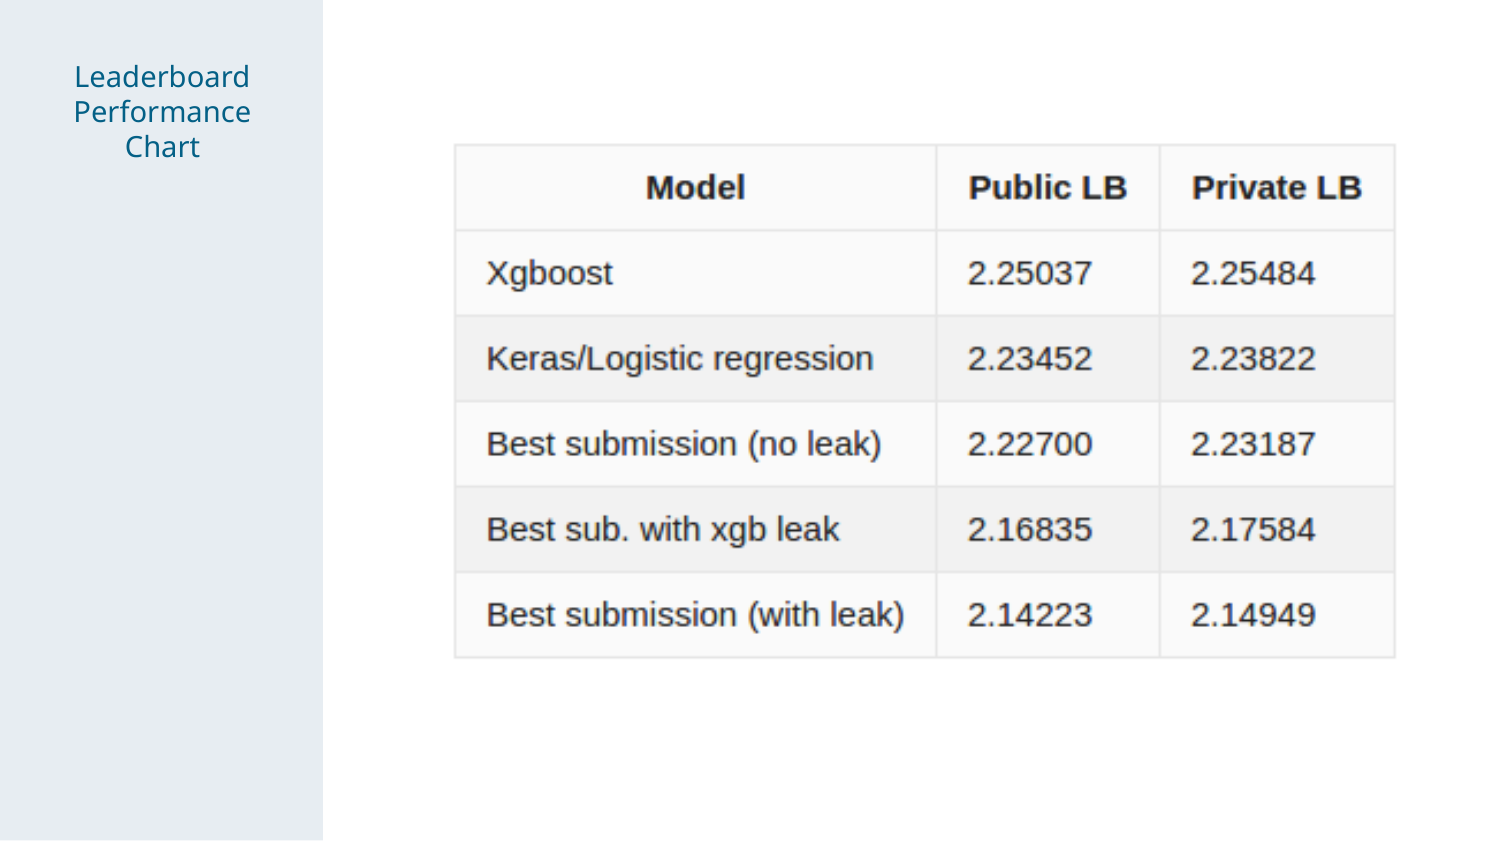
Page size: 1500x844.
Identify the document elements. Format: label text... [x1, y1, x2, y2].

picture [450, 119, 1408, 680]
text_box [0, 0, 323, 841]
text_box Leaderboard Performance Chart [33, 50, 292, 171]
